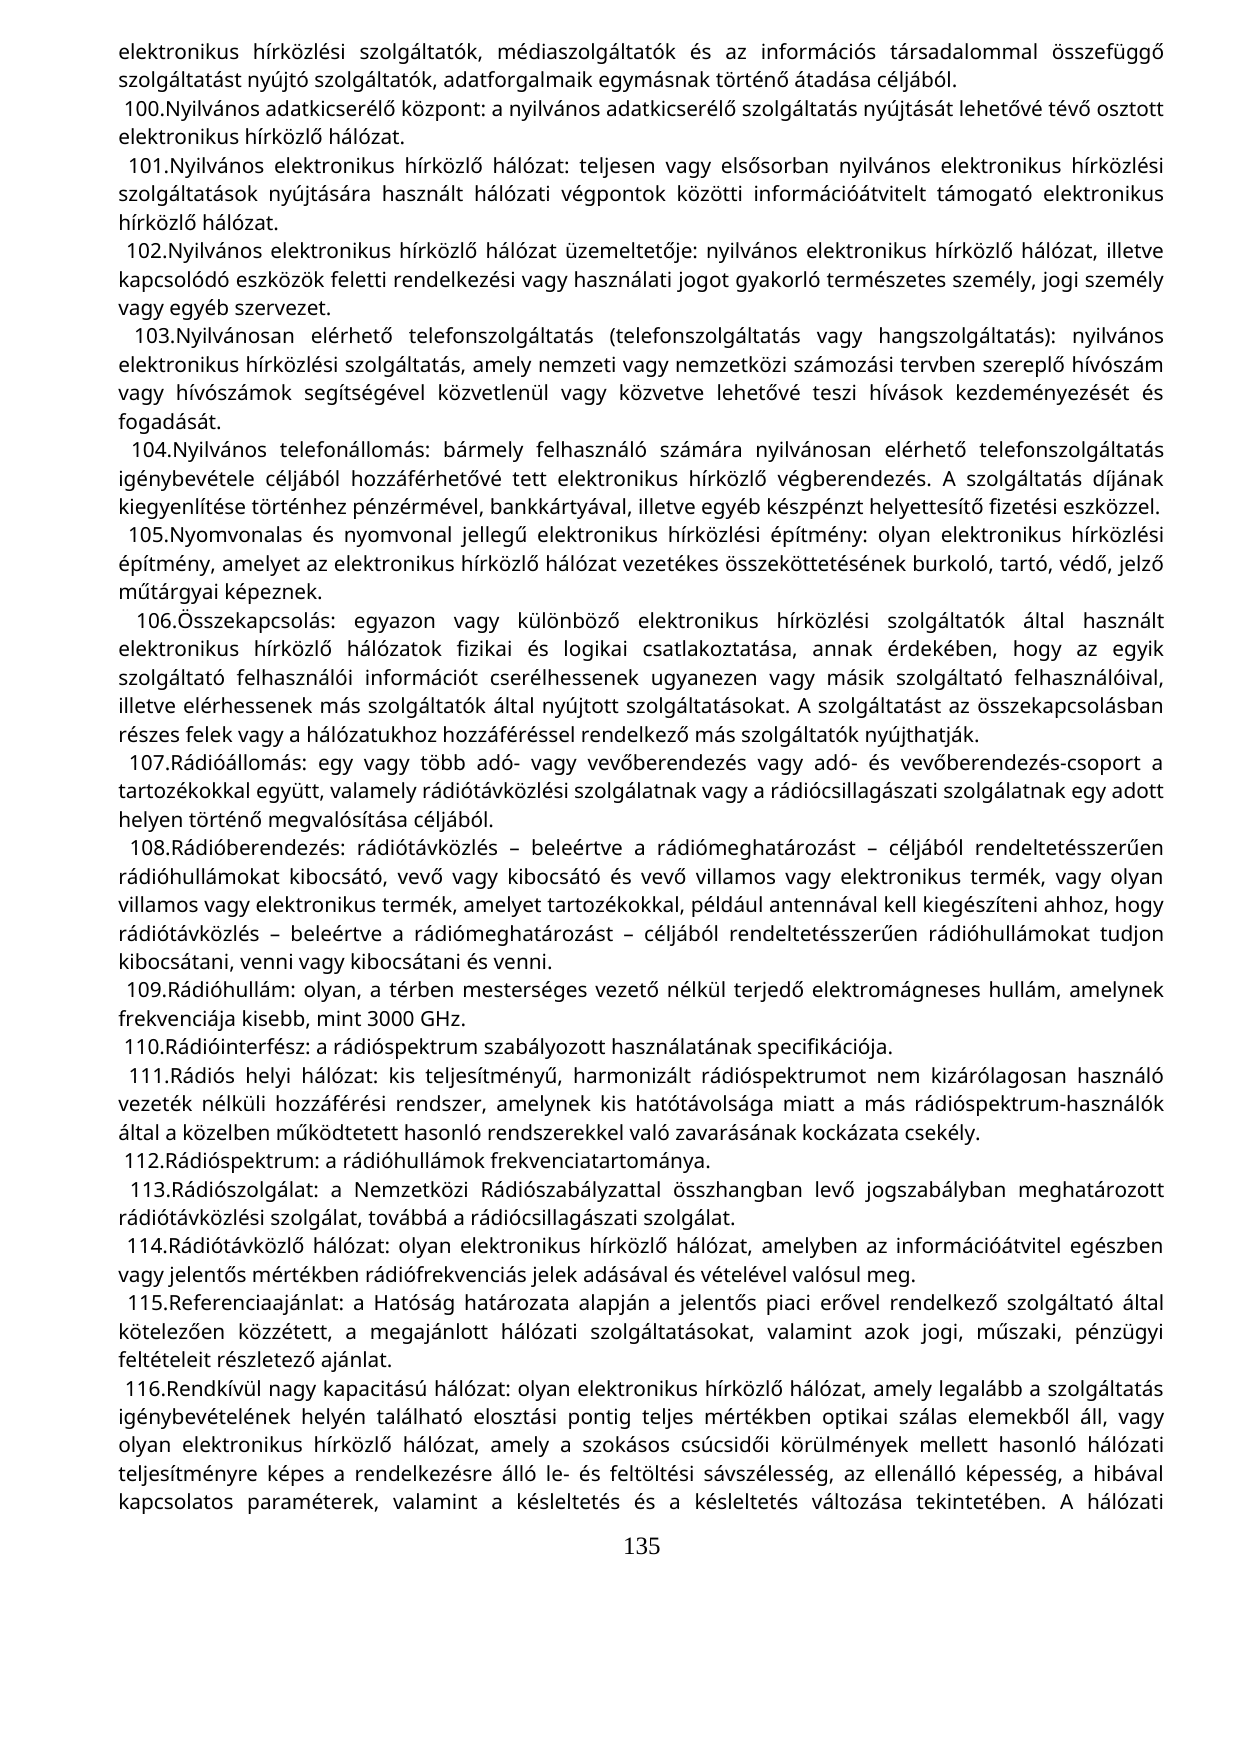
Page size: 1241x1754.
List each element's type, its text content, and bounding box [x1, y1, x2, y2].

text 105.Nyomvonalas és nyomvonal jellegű elektronikus hírközlési építmény: olyan elektronikus hírközlési építmény, amelyet az elektronikus hírközlő hálózat vezetékes összeköttetésének burkoló, tartó, védő, jelző műtárgyai képeznek. [118, 521, 1165, 606]
text 102.Nyilvános elektronikus hírközlő hálózat üzemeltetője: nyilvános elektronikus hírközlő hálózat, illetve kapcsolódó eszközök feletti rendelkezési vagy használati jogot gyakorló természetes személy, jogi személy vagy egyéb szervezet. [118, 236, 1165, 322]
text 106.Összekapcsolás: egyazon vagy különböző elektronikus hírközlési szolgáltatók által használt elektronikus hírközlő hálózatok fizikai és logikai csatlakoztatása, annak érdekében, hogy az egyik szolgáltató felhasználói információt cserélhessenek ugyanezen vagy másik szolgáltató felhasználóival, illetve elérhessenek más szolgáltatók által nyújtott szolgáltatásokat. A szolgáltatást az összekapcsolásban részes felek vagy a hálózatukhoz hozzáféréssel rendelkező más szolgáltatók nyújthatják. [118, 606, 1165, 748]
text 111.Rádiós helyi hálózat: kis teljesítményű, harmonizált rádióspektrumot nem kizárólagosan használó vezeték nélküli hozzáférési rendszer, amelynek kis hatótávolsága miatt a más rádióspektrum-használók által a közelben működtetett hasonló rendszerekkel való zavarásának kockázata csekély. [118, 1061, 1165, 1146]
text 107.Rádióállomás: egy vagy több adó- vagy vevőberendezés vagy adó- és vevőberendezés-csoport a tartozékokkal együtt, valamely rádiótávközlési szolgálatnak vagy a rádiócsillagászati szolgálatnak egy adott helyen történő megvalósítása céljából. [118, 748, 1165, 833]
text 104.Nyilvános telefonállomás: bármely felhasználó számára nyilvánosan elérhető telefonszolgáltatás igénybevétele céljából hozzáférhetővé tett elektronikus hírközlő végberendezés. A szolgáltatás díjának kiegyenlítése történhez pénzérmével, bankkártyával, illetve egyéb készpénzt helyettesítő fizetési eszközzel. [118, 435, 1165, 521]
text 116.Rendkívül nagy kapacitású hálózat: olyan elektronikus hírközlő hálózat, amely legalább a szolgáltatás igénybevételének helyén található elosztási pontig teljes mértékben optikai szálas elemekből áll, vagy olyan elektronikus hírközlő hálózat, amely a szokásos csúcsidői körülmények mellett hasonló hálózati teljesítményre képes a rendelkezésre álló le- és feltöltési sávszélesség, az ellenálló képesség, a hibával kapcsolatos paraméterek, valamint a késleltetés és a késleltetés változása tekintetében. A hálózati [118, 1374, 1165, 1516]
text 100.Nyilvános adatkicserélő központ: a nyilvános adatkicserélő szolgáltatás nyújtását lehetővé tévő osztott elektronikus hírközlő hálózat. [118, 94, 1165, 151]
text 115.Referenciaajánlat: a Hatóság határozata alapján a jelentős piaci erővel rendelkező szolgáltató által kötelezően közzétett, a megajánlott hálózati szolgáltatásokat, valamint azok jogi, műszaki, pénzügyi feltételeit részletező ajánlat. [118, 1288, 1165, 1374]
text 113.Rádiószolgálat: a Nemzetközi Rádiószabályzattal összhangban levő jogszabályban meghatározott rádiótávközlési szolgálat, továbbá a rádiócsillagászati szolgálat. [118, 1175, 1165, 1232]
text 103.Nyilvánosan elérhető telefonszolgáltatás (telefonszolgáltatás vagy hangszolgáltatás): nyilvános elektronikus hírközlési szolgáltatás, amely nemzeti vagy nemzetközi számozási tervben szereplő hívószám vagy hívószámok segítségével közvetlenül vagy közvetve lehetővé teszi hívások kezdeményezését és fogadását. [118, 322, 1165, 435]
text 109.Rádióhullám: olyan, a térben mesterséges vezető nélkül terjedő elektromágneses hullám, amelynek frekvenciája kisebb, mint 3000 GHz. [118, 976, 1165, 1032]
text 108.Rádióberendezés: rádiótávközlés – beleértve a rádiómeghatározást – céljából rendeltetésszerűen rádióhullámokat kibocsátó, vevő vagy kibocsátó és vevő villamos vagy elektronikus termék, vagy olyan villamos vagy elektronikus termék, amelyet tartozékokkal, például antennával kell kiegészíteni ahhoz, hogy rádiótávközlés – beleértve a rádiómeghatározást – céljából rendeltetésszerűen rádióhullámokat tudjon kibocsátani, venni vagy kibocsátani és venni. [118, 833, 1165, 976]
text 110.Rádióinterfész: a rádióspektrum szabályozott használatának specifikációja. [118, 1032, 1165, 1061]
text 114.Rádiótávközlő hálózat: olyan elektronikus hírközlő hálózat, amelyben az információátvitel egészben vagy jelentős mértékben rádiófrekvenciás jelek adásával és vételével valósul meg. [118, 1232, 1165, 1288]
text 112.Rádióspektrum: a rádióhullámok frekvenciatartománya. [118, 1146, 1165, 1175]
text 101.Nyilvános elektronikus hírközlő hálózat: teljesen vagy elsősorban nyilvános elektronikus hírközlési szolgáltatások nyújtására használt hálózati végpontok közötti információátvitelt támogató elektronikus hírközlő hálózat. [118, 151, 1165, 236]
text elektronikus hírközlési szolgáltatók, médiaszolgáltatók és az információs társadalommal összefüggő szolgáltatást nyújtó szolgáltatók, adatforgalmaik egymásnak történő átadása céljából. [118, 37, 1165, 94]
